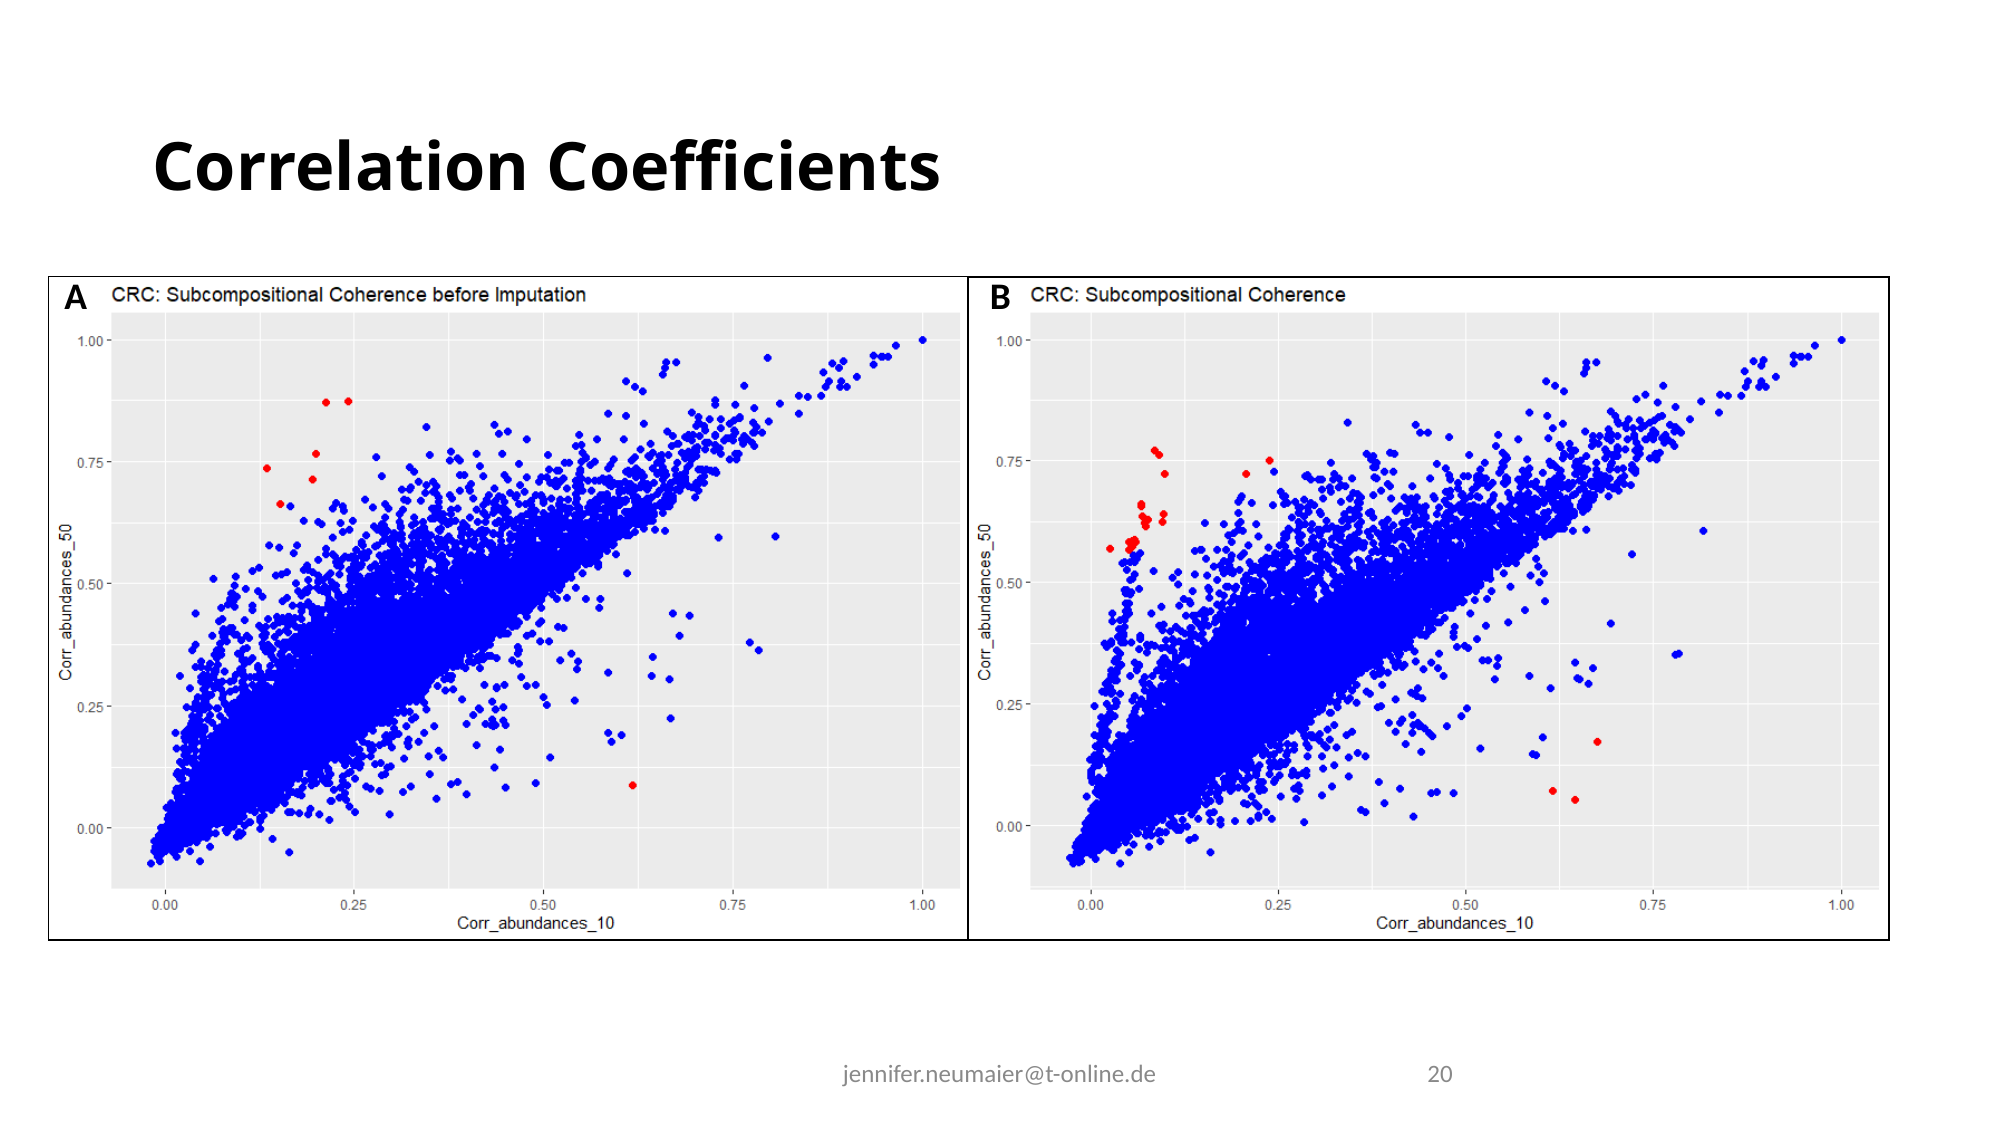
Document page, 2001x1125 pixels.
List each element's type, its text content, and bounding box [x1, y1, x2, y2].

text_box A [49, 264, 116, 329]
text_box B [974, 264, 1042, 326]
picture [49, 277, 967, 940]
title Correlation Coefficients [137, 59, 1863, 278]
text_box [1412, 1042, 1863, 1103]
picture [968, 277, 1888, 940]
text_box jennifer.neumaier@t-online.de [662, 1042, 1338, 1103]
